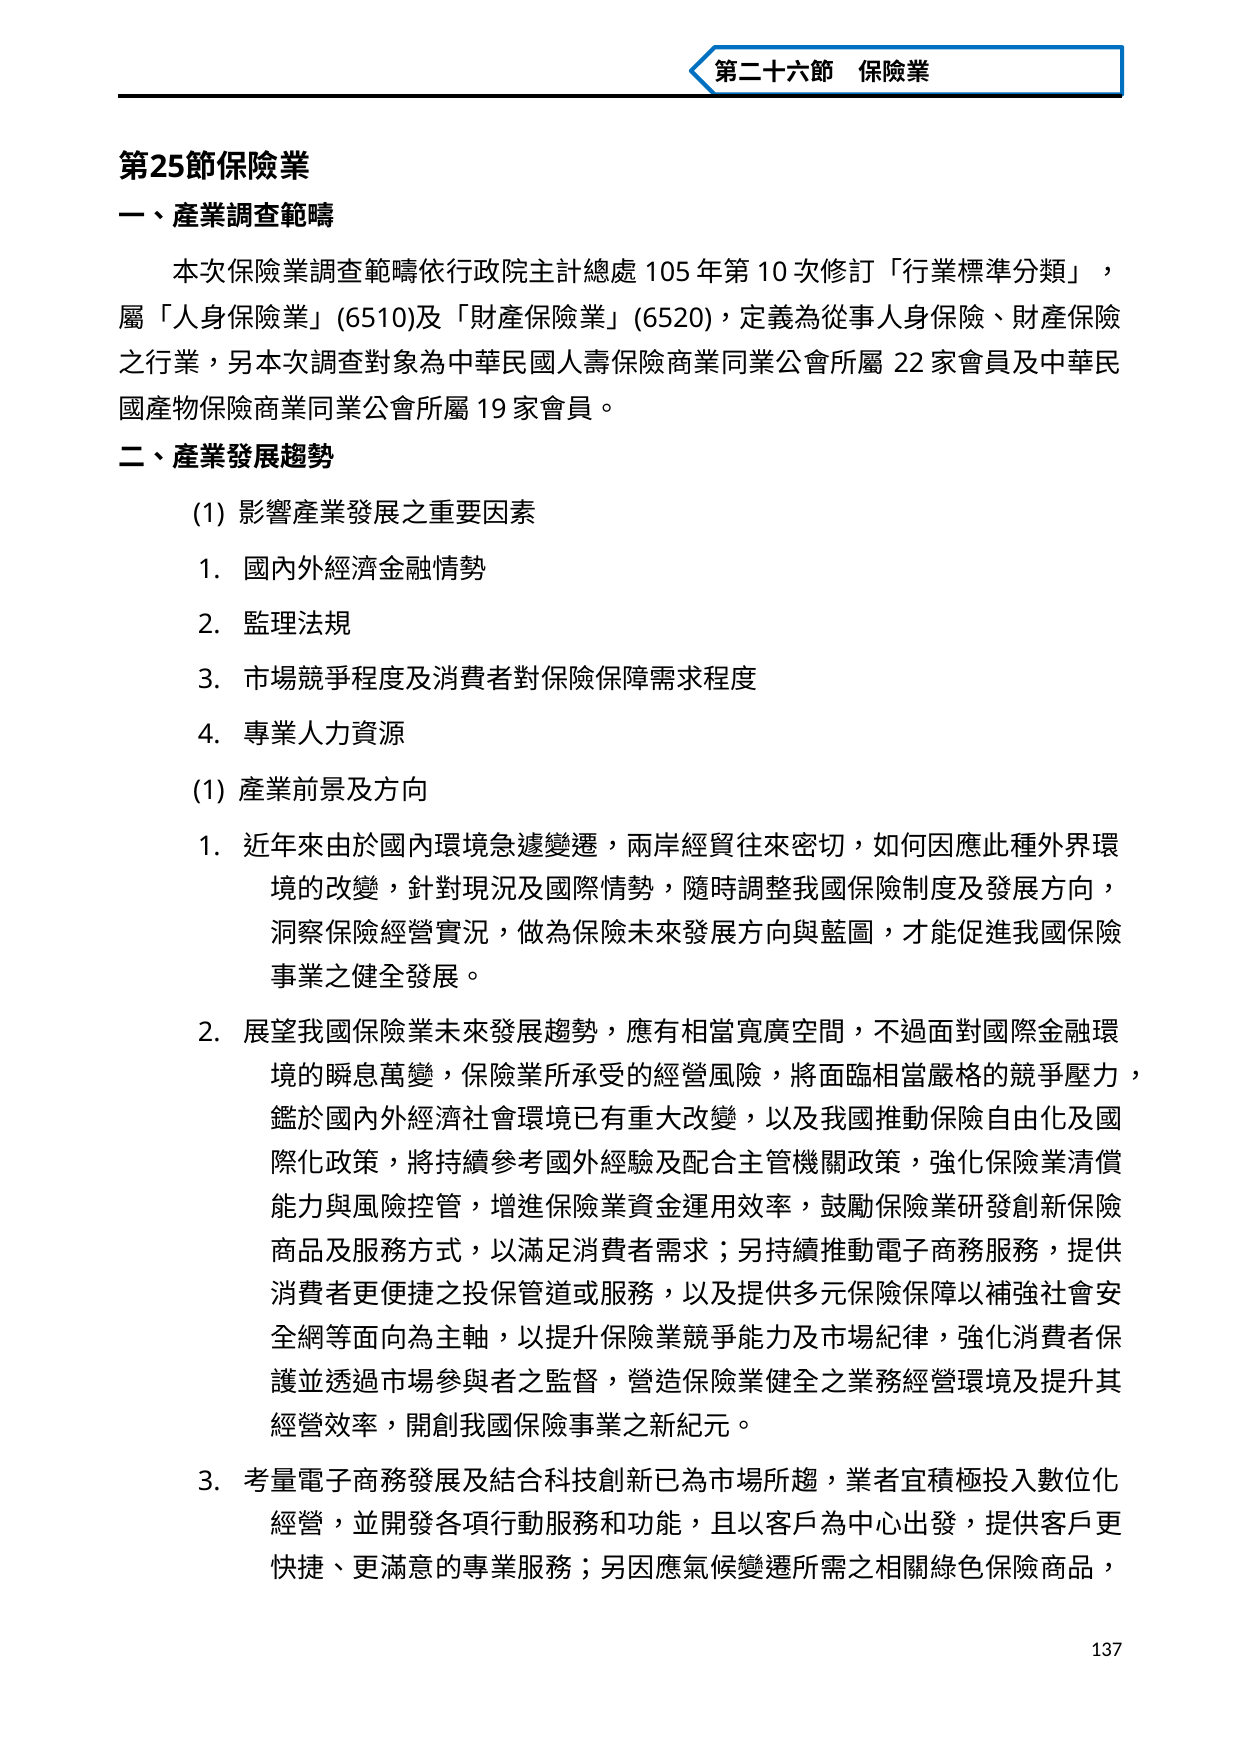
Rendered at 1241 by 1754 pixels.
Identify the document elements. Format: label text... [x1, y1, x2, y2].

list 考量電子商務發展及結合科技創新已為市場所趨，業者宜積極投入數位化經營，並開發各項行動服務和功能，且以客戶為中心出發，提供客戶更快捷、更滿意的專業服務；另因應氣候變遷所需之相關綠色保險商品， [198, 1455, 1122, 1586]
list 監理法規 [198, 598, 1122, 642]
list 市場競爭程度及消費者對保險保障需求程度 [198, 653, 1122, 697]
subtitle 保險業 [118, 141, 1122, 187]
list 影響產業發展之重要因素 [193, 486, 1122, 532]
list 產業前景及方向 [193, 763, 1122, 809]
text 本次保險業調查範疇依行政院主計總處105年第10次修訂「行業標準分類」，屬「人身保險業」(6510)及「財產保險業」(6520)，定義為從事人身保險、財產保險之行業，另本次調查對象為中華民國人壽保險商業同業公會所屬22家會員及中華民國產物保險商業同業公會所屬19家會員。 [118, 244, 1122, 428]
list 展望我國保險業未來發展趨勢，應有相當寬廣空間，不過面對國際金融環境的瞬息萬變，保險業所承受的經營風險，將面臨相當嚴格的競爭壓力，鑑於國內外經濟社會環境已有重大改變，以及我國推動保險自由化及國際化政策，將持續參考國外經驗及配合主管機關政策，強化保險業清償能力與風險控管，增進保險業資金運用效率，鼓勵保險業研發創新保險商品及服務方式，以滿足消費者需求；另持續推動電子商務服務，提供消費者更便捷之投保管道或服務，以及提供多元保險保障以補強社會安全網等面向為主軸，以提升保險業競爭能力及市場紀律，強化消費者保護並透過市場參與者之監督，營造保險業健全之業務經營環境及提升其經營效率，開創我國保險事業之新紀元。 [198, 1006, 1122, 1444]
list 國內外經濟金融情勢 [198, 543, 1122, 587]
text 二、產業發展趨勢 [118, 435, 1122, 475]
text 一、產業調查範疇 [118, 194, 1122, 233]
list 專業人力資源 [198, 708, 1122, 752]
list 近年來由於國內環境急遽變遷，兩岸經貿往來密切，如何因應此種外界環境的改變，針對現況及國際情勢，隨時調整我國保險制度及發展方向，洞察保險經營實況，做為保險未來發展方向與藍圖，才能促進我國保險事業之健全發展。 [198, 820, 1122, 995]
